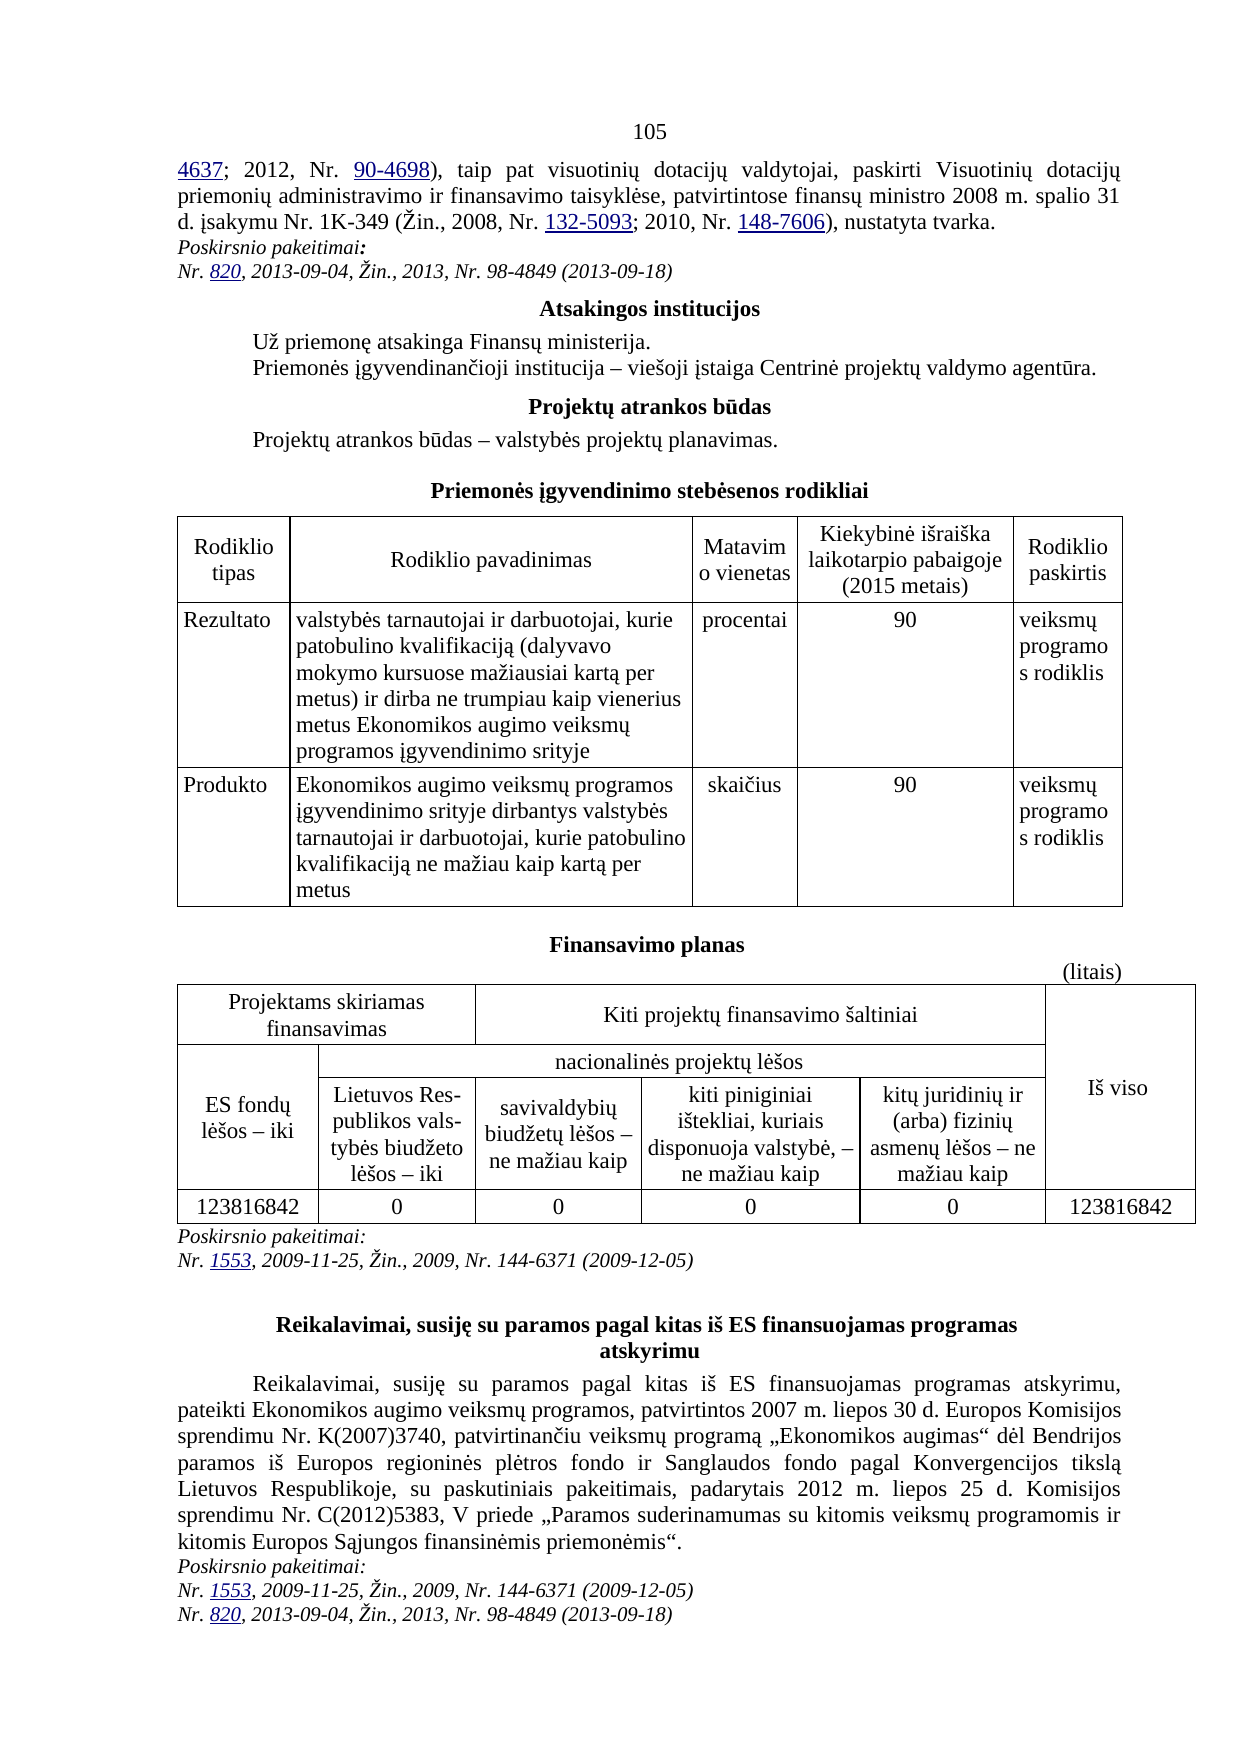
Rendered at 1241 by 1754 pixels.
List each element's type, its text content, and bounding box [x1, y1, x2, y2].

table_header Kiti projektų finansavimo šaltiniai [476, 985, 1045, 1044]
table_cell veiksmų programos rodiklis [1014, 603, 1122, 767]
table_header Rodiklio pavadinimas [291, 517, 692, 602]
table_cell Lietuvos Res­publikos vals­tybės biudžeto lėšos – iki [319, 1078, 475, 1189]
table_cell skaičius [693, 768, 797, 906]
text Projektų atrankos būdas [177, 393, 1122, 419]
text Poskirsnio pakeitimai: [177, 1224, 1122, 1248]
table_cell Produkto [178, 768, 289, 906]
table_header Rodiklio paskirtis [1014, 517, 1122, 602]
table_header Kiekybinė išraiška laikotarpio pabaigoje (2015 metais) [798, 517, 1013, 602]
table_header Rodiklio tipas [178, 517, 289, 602]
table_cell ES fondų lėšos – iki [178, 1045, 318, 1189]
table_cell 0 [861, 1190, 1045, 1223]
table_cell 0 [319, 1190, 475, 1223]
table_cell kitų juridinių ir (arba) fizinių asmenų lėšos – ne mažiau kaip [861, 1078, 1045, 1189]
table_cell veiksmų programos rodiklis [1014, 768, 1122, 906]
table_cell Rezultato [178, 603, 289, 767]
table_cell 0 [476, 1190, 641, 1223]
table_cell 123816842 [1046, 1190, 1195, 1223]
text Už priemonę atsakinga Finansų ministerija. [177, 328, 1122, 354]
subtitle Poskirsnio pakeitimai: [177, 235, 1122, 259]
table_header Matavimo vienetas [693, 517, 797, 602]
table_cell nacionalinės projektų lėšos [319, 1045, 1045, 1077]
table_cell 90 [798, 768, 1013, 906]
table_cell savivaldybių biudžetų lėšos – ne mažiau kaip [476, 1078, 641, 1189]
table_header Projektams skiriamas finansavimas [178, 985, 475, 1044]
text (litais) [177, 958, 1122, 984]
text Projektų atrankos būdas – valstybės projektų planavimas. [177, 426, 1122, 452]
table_cell 90 [798, 603, 1013, 767]
text Nr. 1553, 2009-11-25, Žin., 2009, Nr. 144-6371 (2009-12-05) [177, 1248, 1122, 1272]
text Priemonės įgyvendinančioji institucija – viešoji įstaiga Centrinė projektų valdymo agentūra. [177, 354, 1122, 381]
table_cell valstybės tarnautojai ir darbuotojai, kurie patobulino kvalifikaciją (dalyvavo mokymo kursuose mažiausiai kartą per metus) ir dirba ne trumpiau kaip vienerius metus Ekonomikos augimo veiksmų programos įgyvendinimo srityje [291, 603, 692, 767]
table_cell Ekonomikos augimo veiksmų programos įgyvendinimo srityje dirbantys valstybės tarnautojai ir darbuotojai, kurie patobulino kvalifikaciją ne mažiau kaip kartą per metus [291, 768, 692, 906]
text 4637; 2012, Nr. 90-4698), taip pat visuotinių dotacijų valdytojai, paskirti Visuotinių dotacijų priemonių administravimo ir finansavimo taisyklėse, patvirtintose finansų ministro 2008 m. spalio 31 d. įsakymu Nr. 1K-349 (Žin., 2008, Nr. 132-5093; 2010, Nr. 148-7606), nustatyta tvarka. [177, 156, 1122, 235]
text Atsakingos institucijos [177, 295, 1122, 322]
text Finansavimo planas [177, 932, 1122, 958]
text Nr. 820, 2013-09-04, Žin., 2013, Nr. 98-4849 (2013-09-18) [177, 1602, 1122, 1626]
table_cell kiti piniginiai ištekliai, kuriais disponuoja valstybė, – ne mažiau kaip [642, 1078, 859, 1189]
table_cell 123816842 [178, 1190, 318, 1223]
text Nr. 820, 2013-09-04, Žin., 2013, Nr. 98-4849 (2013-09-18) [177, 259, 1122, 283]
text Reikalavimai, susiję su paramos pagal kitas iš ES finansuojamas programas atskyrimu [177, 1284, 1122, 1363]
table_cell procentai [693, 603, 797, 767]
text Reikalavimai, susiję su paramos pagal kitas iš ES finansuojamas programas atskyrimu, pateikti Ekonomikos augimo veiksmų programos, patvirtintos 2007 m. liepos 30 d. Europos Komisijos sprendimu Nr. K(2007)3740, patvirtinančiu veiksmų programą „Ekonomikos augimas“ dėl Bendrijos paramos iš Europos regioninės plėtros fondo ir Sanglaudos fondo pagal Konvergencijos tikslą Lietuvos Respublikoje, su paskutiniais pakeitimais, padarytais 2012 m. liepos 25 d. Komisijos sprendimu Nr. C(2012)5383, V priede „Paramos suderinamumas su kitomis veiksmų programomis ir kitomis Europos Sąjungos finansinėmis priemonėmis“. [177, 1369, 1122, 1554]
text Poskirsnio pakeitimai: [177, 1554, 1122, 1578]
text Priemonės įgyvendinimo stebėsenos rodikliai [177, 477, 1122, 503]
text Nr. 1553, 2009-11-25, Žin., 2009, Nr. 144-6371 (2009-12-05) [177, 1578, 1122, 1602]
table_cell 0 [642, 1190, 859, 1223]
table_header Iš viso [1046, 985, 1195, 1189]
